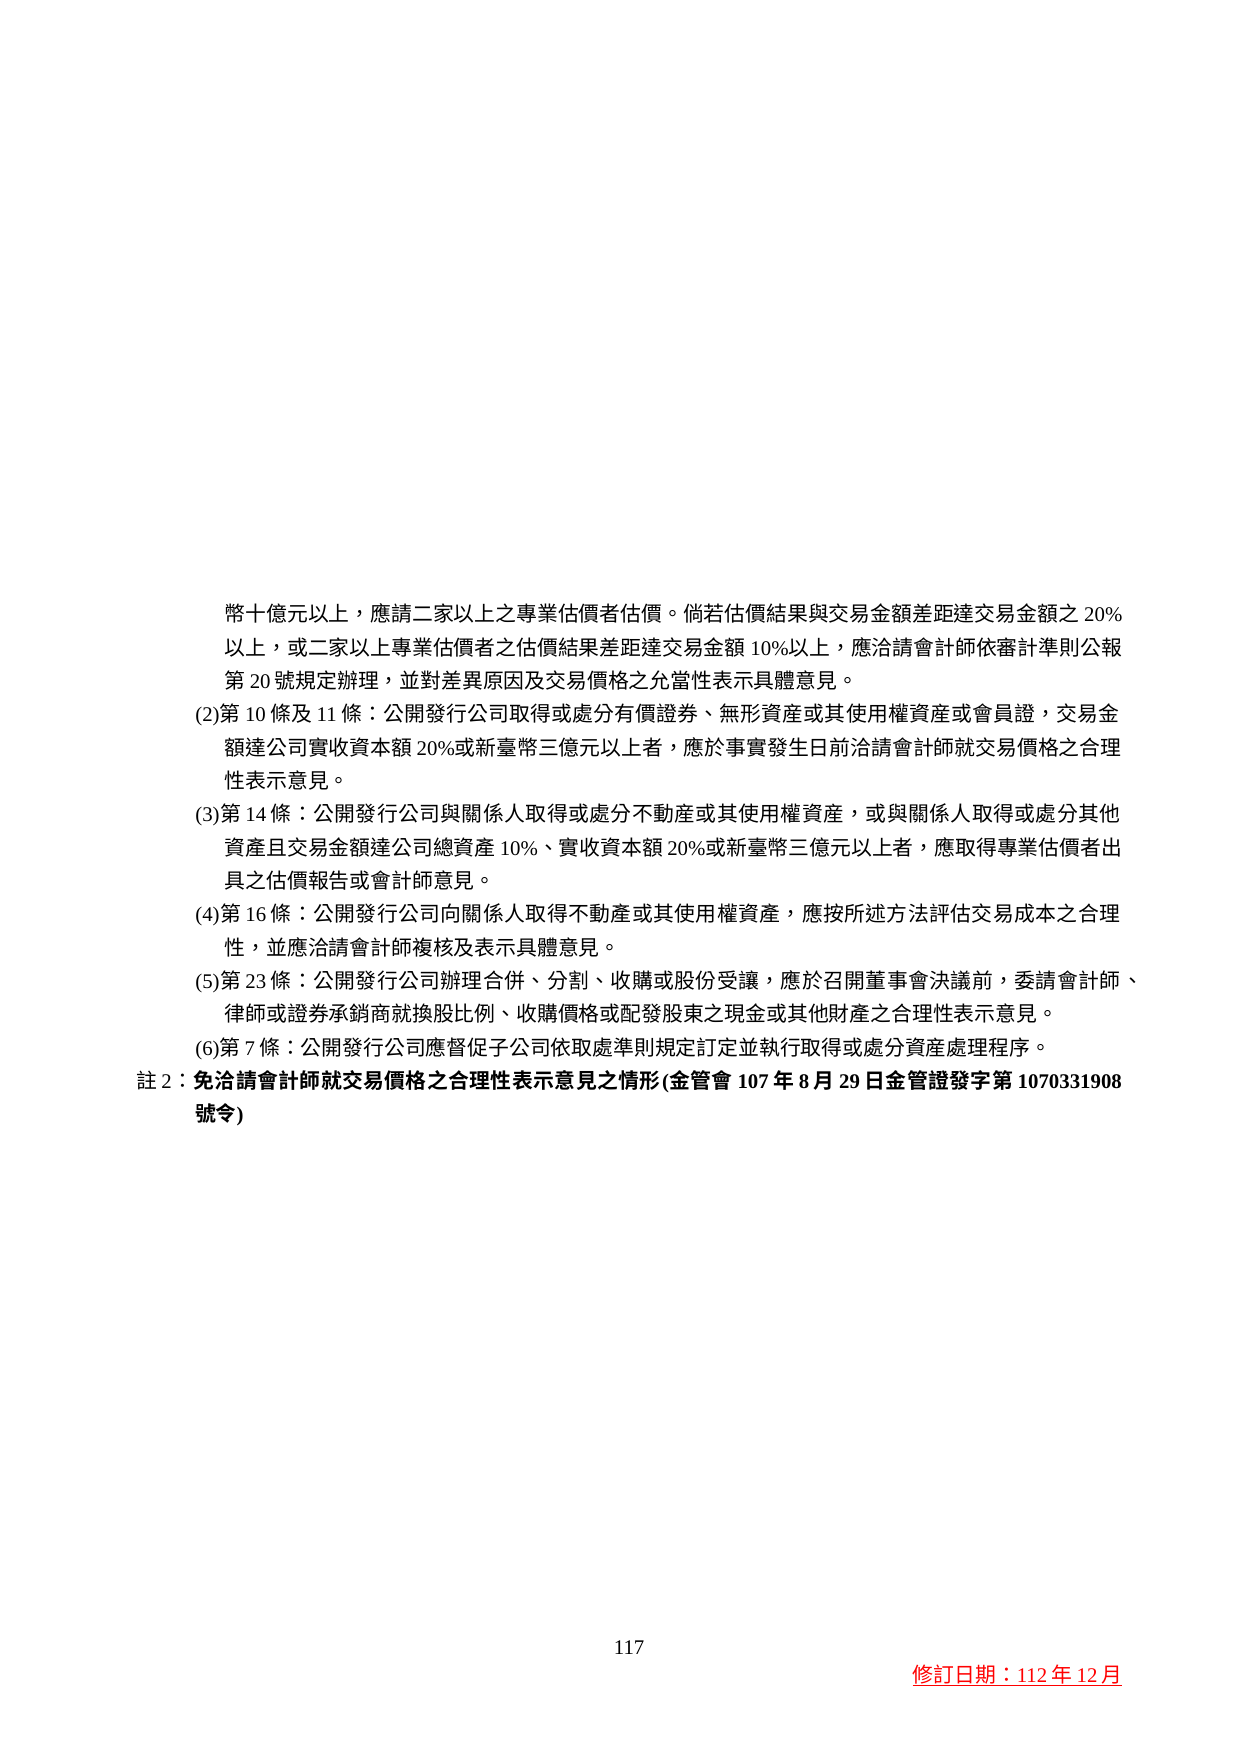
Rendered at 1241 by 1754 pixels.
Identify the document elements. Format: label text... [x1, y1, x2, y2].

text (2)第10條及11條：公開發行公司取得或處分有價證券、無形資産或其使用權資産或會員證，交易金額達公司實收資本額20%或新臺幣三億元以上者，應於事實發生日前洽請會計師就交易價格之合理性表示意見。 [195, 695, 1122, 795]
text (6)第7條：公開發行公司應督促子公司依取處準則規定訂定並執行取得或處分資産處理程序。 [195, 1028, 1122, 1062]
text 註2：免洽請會計師就交易價格之合理性表示意見之情形(金管會107年8月29日金管證發字第1070331908號令) [136, 1062, 1122, 1128]
text (4)第16條：公開發行公司向關係人取得不動產或其使用權資產，應按所述方法評估交易成本之合理性，並應洽請會計師複核及表示具體意見。 [195, 895, 1122, 962]
text (5)第23條：公開發行公司辦理合併、分割、收購或股份受讓，應於召開董事會決議前，委請會計師、律師或證券承銷商就換股比例、收購價格或配發股東之現金或其他財產之合理性表示意見。 [195, 962, 1122, 1028]
text (3)第14條：公開發行公司與關係人取得或處分不動産或其使用權資産，或與關係人取得或處分其他資產且交易金額達公司總資產10%、實收資本額20%或新臺幣三億元以上者，應取得專業估價者出具之估價報告或會計師意見。 [195, 795, 1122, 895]
text 幣十億元以上，應請二家以上之專業估價者估價。倘若估價結果與交易金額差距達交易金額之20%以上，或二家以上專業估價者之估價結果差距達交易金額10%以上，應洽請會計師依審計準則公報第20號規定辦理，並對差異原因及交易價格之允當性表示具體意見。 [195, 595, 1122, 695]
